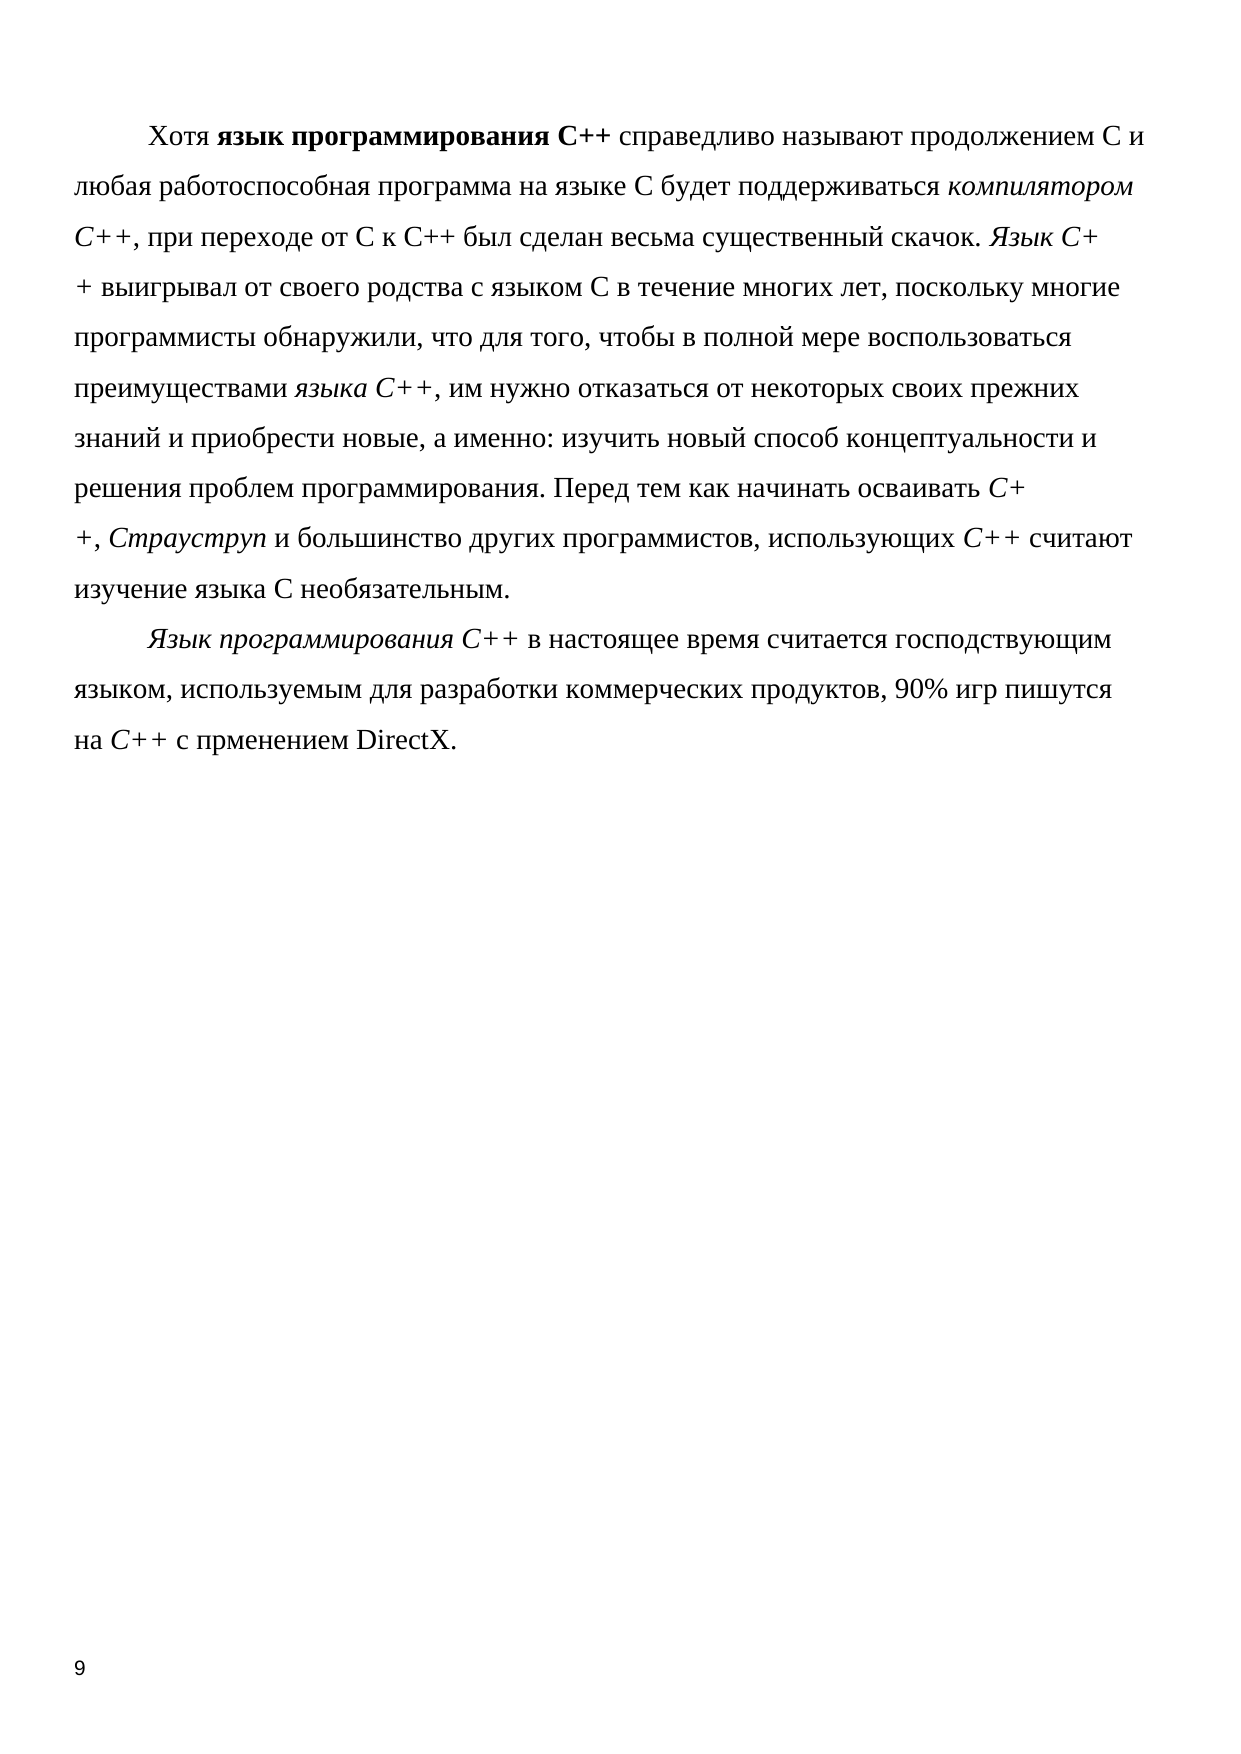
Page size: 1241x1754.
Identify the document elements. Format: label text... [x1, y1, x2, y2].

text Хотя язык программирования С++ справедливо называют продолжением С и любая работоспособная программа на языке С будет поддерживаться компилятором С++, при переходе от С к С++ был сделан весьма существенный скачок. Язык С++ выигрывал от своего родства с языком С в течение многих лет, поскольку многие программисты обнаружили, что для того, чтобы в полной мере воспользоваться преимуществами языка С++, им нужно отказаться от некоторых своих прежних знаний и приобрести новые, а именно: изучить новый способ концептуальности и решения проблем программирования. Перед тем как начинать осваивать С++, Страуструп и большинство других программистов, использующих С++ считают изучение языка С необязательным. [74, 118, 1152, 604]
text Язык программирования C++ в настоящее время считается господствующим языком, используемым для разработки коммерческих продуктов, 90% игр пишутся на С++ с прменением DirectX. [74, 621, 1152, 755]
